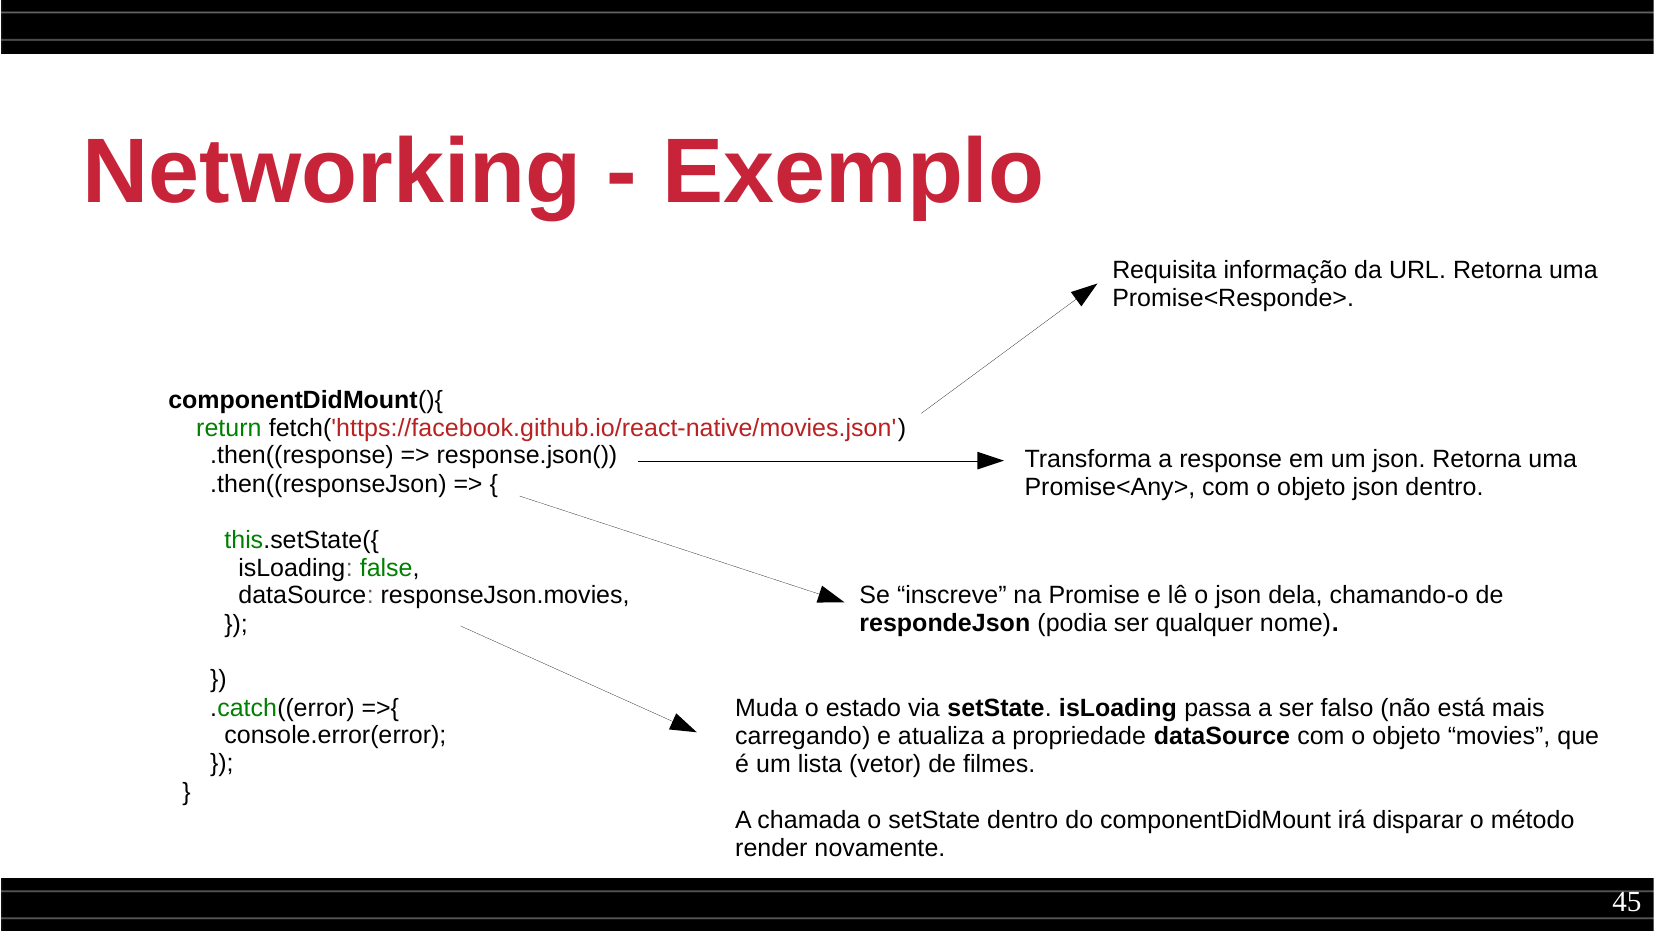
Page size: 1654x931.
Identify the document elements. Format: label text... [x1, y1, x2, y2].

title Networking - Exemplo [82, 92, 1571, 249]
text_box Muda o estado via setState. isLoading passa a ser falso (não está mais carregando) e atualiza a propriedade dataSource com o objeto “movies”, que é um lista (vetor) de filmes. A chamada o setState dentro do componentDidMount irá disparar o método render novamente. [720, 686, 1615, 869]
picture [1, 878, 1654, 931]
text_box Se “inscreve” na Promise e lê o json dela, chamando-o de respondeJson (podia ser qualquer nome). [844, 572, 1527, 644]
text_box componentDidMount(){ return fetch('https://facebook.github.io/react-native/movies.json') .then((response) => response.json()) .then((responseJson) => { this.setState({ isLoading: false, dataSource: responseJson.movies, }); }) .catch((error) =>{ console.error(error); }); } [153, 377, 1441, 813]
picture [1, 0, 1654, 54]
text_box Transforma a response em um json. Retorna uma Promise<Any>, com o objeto json dentro. [1009, 437, 1594, 508]
text_box Requisita informação da URL. Retorna uma Promise<Responde>. [1097, 248, 1614, 319]
